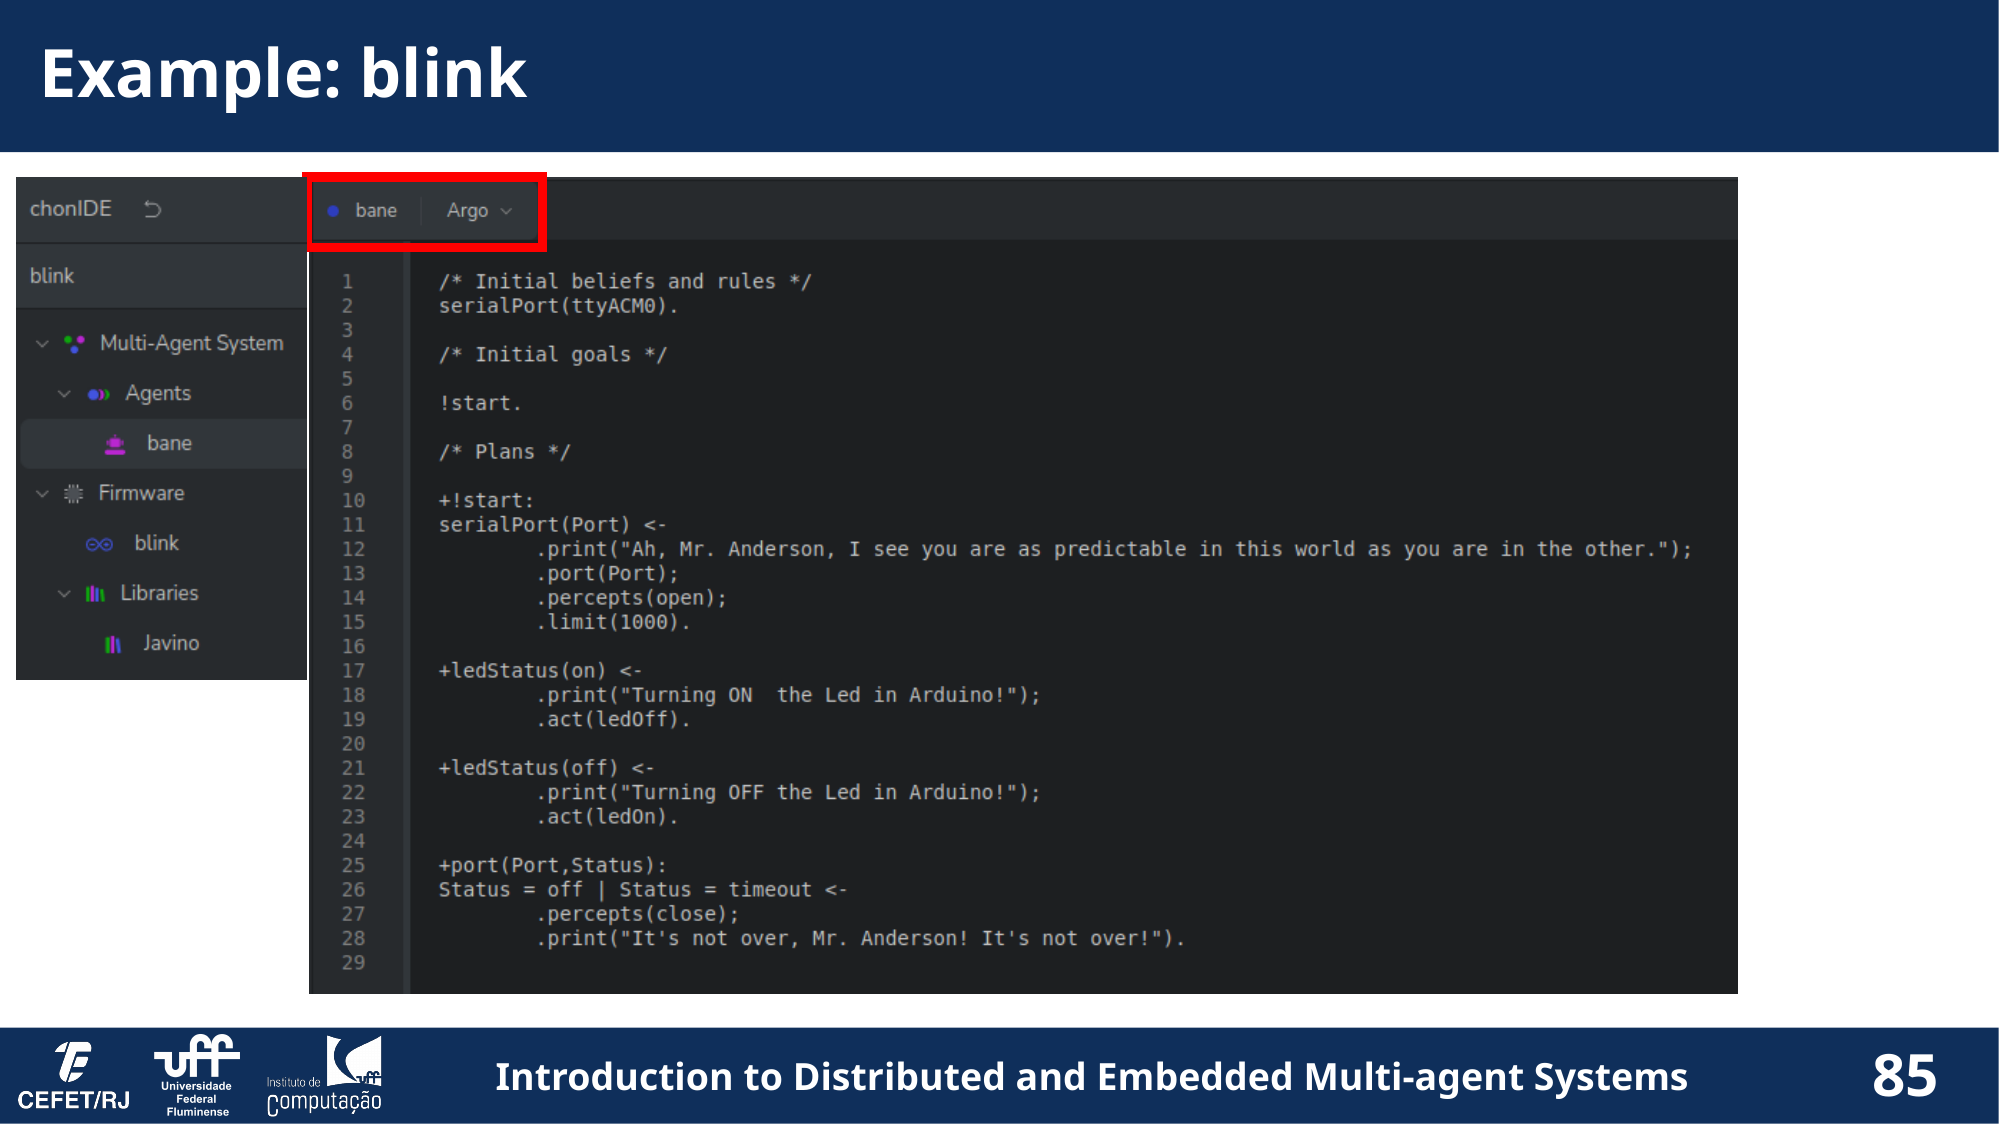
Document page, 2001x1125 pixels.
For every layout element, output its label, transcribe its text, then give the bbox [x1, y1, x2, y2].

picture [309, 177, 1738, 994]
picture [312, 182, 538, 243]
picture [153, 1033, 241, 1121]
picture [16, 177, 307, 680]
picture [265, 1033, 383, 1117]
text_box Example: blink [25, 23, 1999, 119]
picture [18, 1021, 129, 1125]
